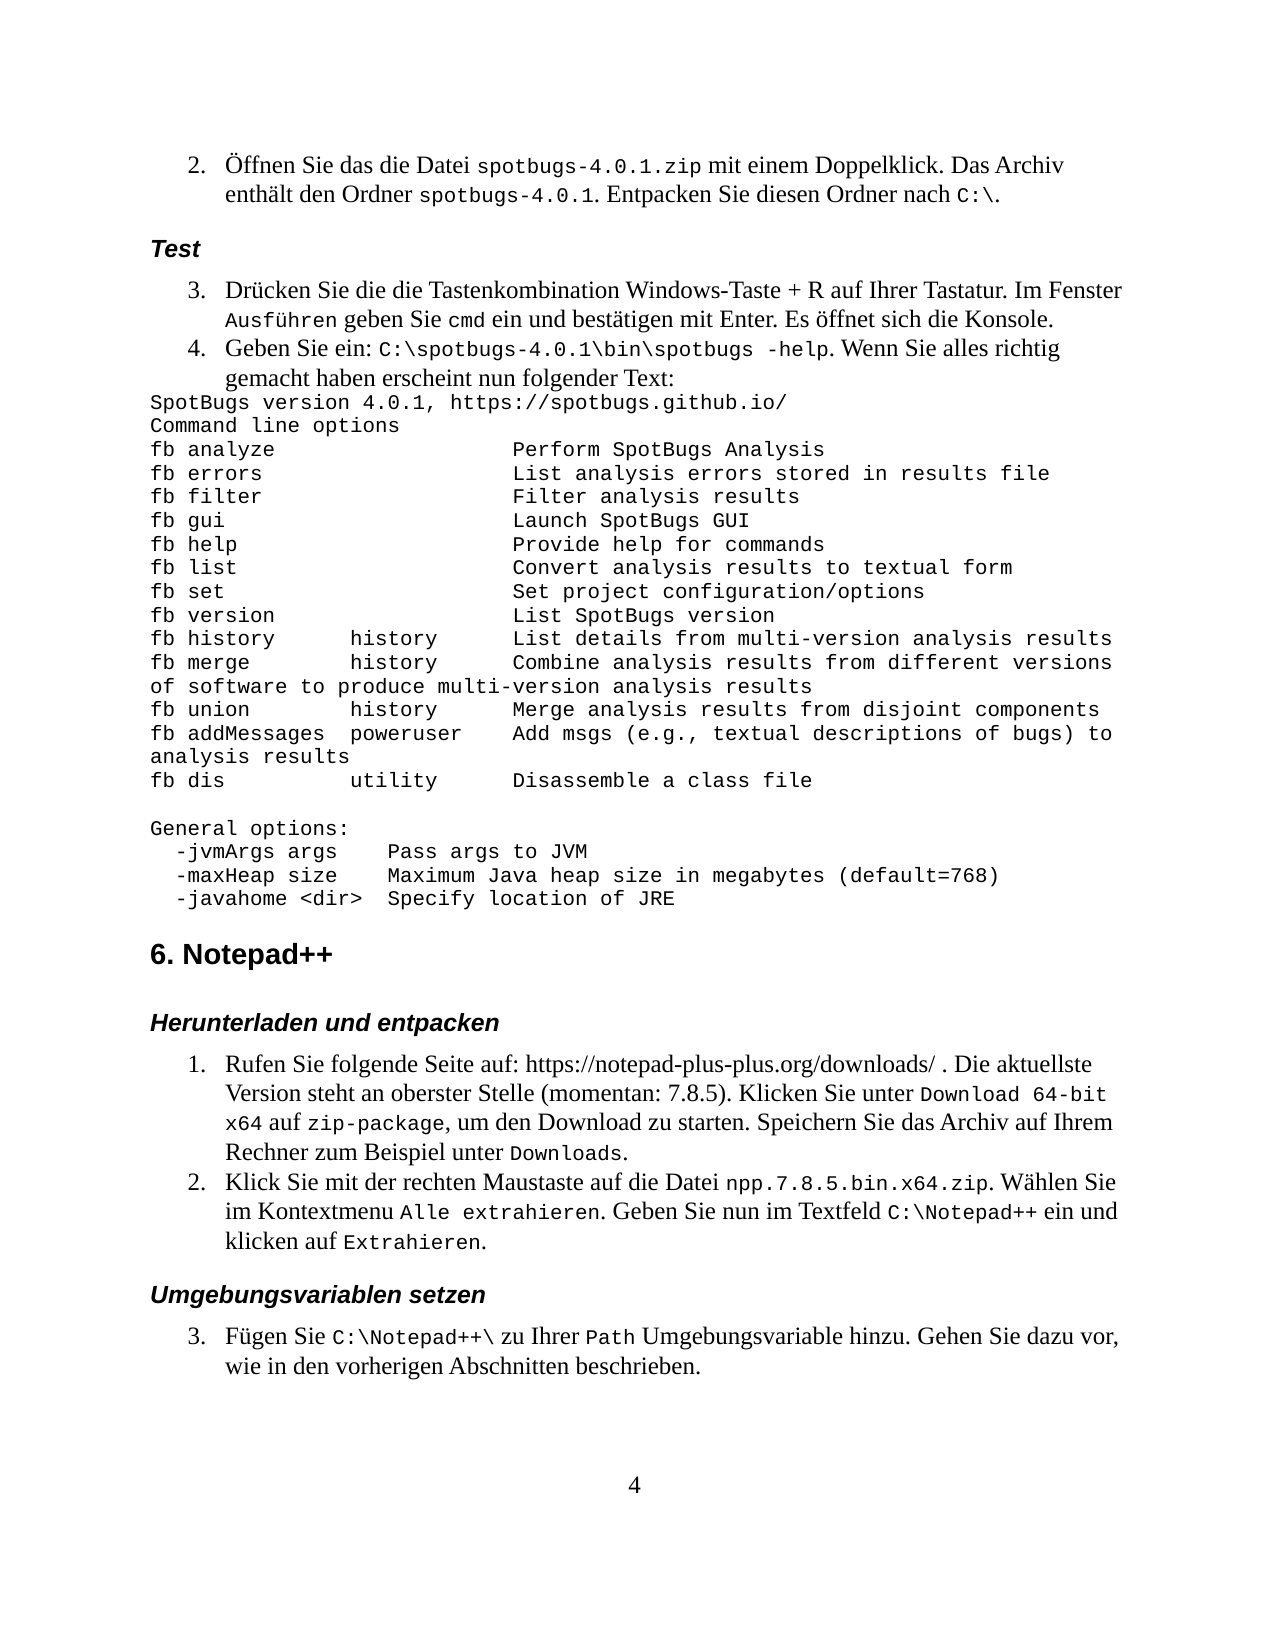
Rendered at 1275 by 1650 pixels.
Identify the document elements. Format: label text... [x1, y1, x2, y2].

subtitle Test [150, 234, 1125, 263]
list Öffnen Sie das die Datei spotbugs-4.0.1.zip mit einem Doppelklick. Das Archiv enthält den Ordner spotbugs-4.0.1. Entpacken Sie diesen Ordner nach C:\. [187, 150, 1125, 209]
text -javahome <dir> Specify location of JRE [150, 888, 1125, 912]
text SpotBugs version 4.0.1, https://spotbugs.github.io/ [150, 392, 1125, 416]
text fb help Provide help for commands [150, 534, 1125, 557]
text fb list Convert analysis results to textual form [150, 557, 1125, 581]
text fb set Set project configuration/options [150, 581, 1125, 605]
text fb union history Merge analysis results from disjoint components [150, 699, 1125, 723]
text fb addMessages poweruser Add msgs (e.g., textual descriptions of bugs) to analysis results [150, 723, 1125, 770]
list Drücken Sie die die Tastenkombination Windows-Taste + R auf Ihrer Tastatur. Im Fenster Ausführen geben Sie cmd ein und bestätigen mit Enter. Es öffnet sich die Konsole. [187, 275, 1125, 333]
subtitle 6. Notepad++ [150, 937, 1125, 971]
text -jvmArgs args Pass args to JVM [150, 841, 1125, 865]
text fb filter Filter analysis results [150, 486, 1125, 510]
text fb history history List details from multi-version analysis results [150, 628, 1125, 652]
list Fügen Sie C:\Notepad++\ zu Ihrer Path Umgebungsvariable hinzu. Gehen Sie dazu vor, wie in den vorherigen Abschnitten beschrieben. [187, 1321, 1125, 1380]
text fb analyze Perform SpotBugs Analysis [150, 439, 1125, 463]
list Geben Sie ein: C:\spotbugs-4.0.1\bin\spotbugs -help. Wenn Sie alles richtig gemacht haben erscheint nun folgender Text: [187, 333, 1125, 392]
text General options: [150, 817, 1125, 841]
text fb dis utility Disassemble a class file [150, 770, 1125, 794]
list Rufen Sie folgende Seite auf: https://notepad-plus-plus.org/downloads/ . Die aktuellste Version steht an oberster Stelle (momentan: 7.8.5). Klicken Sie unter Download 64-bit x64 auf zip-package, um den Download zu starten. Speichern Sie das Archiv auf Ihrem Rechner zum Beispiel unter Downloads. [187, 1049, 1125, 1167]
text fb errors List analysis errors stored in results file [150, 463, 1125, 486]
subtitle Herunterladen und entpacken [150, 1008, 1125, 1037]
text Command line options [150, 416, 1125, 439]
subtitle Umgebungsvariablen setzen [150, 1280, 1125, 1309]
text fb gui Launch SpotBugs GUI [150, 510, 1125, 534]
text fb merge history Combine analysis results from different versions of software to produce multi-version analysis results [150, 652, 1125, 699]
list Klick Sie mit der rechten Maustaste auf die Datei npp.7.8.5.bin.x64.zip. Wählen Sie im Kontextmenu Alle extrahieren. Geben Sie nun im Textfeld C:\Notepad++ ein und klicken auf Extrahieren. [187, 1167, 1125, 1255]
text fb version List SpotBugs version [150, 605, 1125, 628]
text -maxHeap size Maximum Java heap size in megabytes (default=768) [150, 865, 1125, 888]
